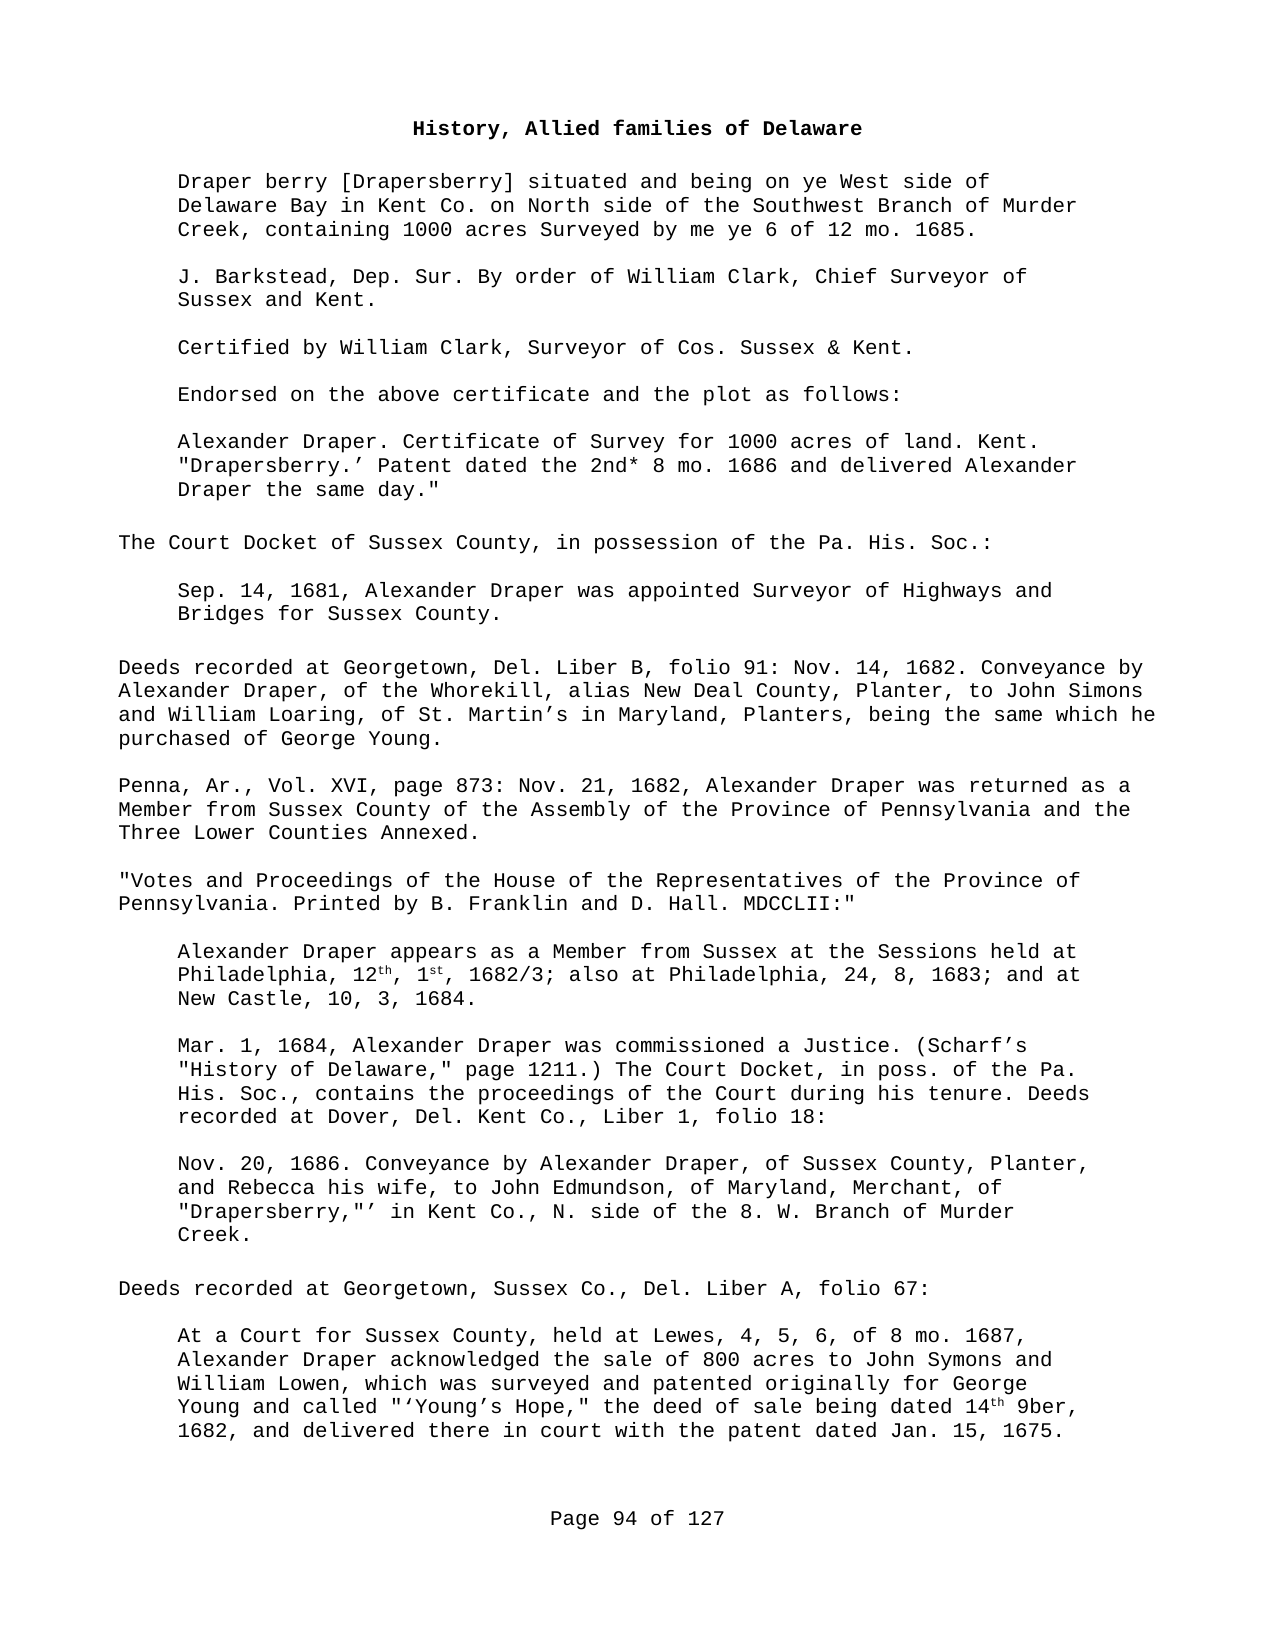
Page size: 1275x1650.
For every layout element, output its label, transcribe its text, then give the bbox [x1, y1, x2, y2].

text Certified by William Clark, Surveyor of Cos. Sussex & Kent. [177, 337, 1098, 360]
text Nov. 20, 1686. Conveyance by Alexander Draper, of Sussex County, Planter, and Rebecca his wife, to John Edmundson, of Maryland, Merchant, of "Drapersberry,"’ in Kent Co., N. side of the 8. W. Branch of Murder Creek. [177, 1153, 1098, 1248]
text Endorsed on the above certificate and the plot as follows: [177, 384, 1098, 408]
text Alexander Draper appears as a Member from Sussex at the Sessions held at Philadelphia, 12th, 1st, 1682/3; also at Philadelphia, 24, 8, 1683; and at New Castle, 10, 3, 1684. [177, 941, 1098, 1012]
text Mar. 1, 1684, Alexander Draper was commissioned a Justice. (Scharf’s "History of Delaware," page 1211.) The Court Docket, in poss. of the Pa. His. Soc., contains the proceedings of the Court during his tenure. Deeds recorded at Dover, Del. Kent Co., Liber 1, folio 18: [177, 1035, 1098, 1130]
text J. Barkstead, Dep. Sur. By order of William Clark, Chief Surveyor of Sussex and Kent. [177, 266, 1098, 313]
text Alexander Draper. Certificate of Survey for 1000 acres of land. Kent. "Drapersberry.’ Patent dated the 2nd* 8 mo. 1686 and delivered Alexander Draper the same day." [177, 431, 1098, 502]
text Deeds recorded at Georgetown, Del. Liber B, folio 91: Nov. 14, 1682. Conveyance by Alexander Draper, of the Whorekill, alias New Deal County, Planter, to John Simons and William Loaring, of St. Martin’s in Maryland, Planters, being the same which he purchased of George Young. [118, 657, 1157, 751]
text Penna, Ar., Vol. XVI, page 873: Nov. 21, 1682, Alexander Draper was returned as a Member from Sussex County of the Assembly of the Province of Pennsylvania and the Three Lower Counties Annexed. [118, 775, 1157, 846]
text Sep. 14, 1681, Alexander Draper was appointed Surveyor of Highways and Bridges for Sussex County. [177, 579, 1098, 627]
text Draper berry [Drapersberry] situated and being on ye West side of Delaware Bay in Kent Co. on North side of the Southwest Branch of Murder Creek, containing 1000 acres Surveyed by me ye 6 of 12 mo. 1685. [177, 171, 1098, 242]
text At a Court for Sussex County, held at Lewes, 4, 5, 6, of 8 mo. 1687, Alexander Draper acknowledged the sale of 800 acres to John Symons and William Lowen, which was surveyed and patented originally for George Young and called "‘Young’s Hope," the deed of sale being dated 14th 9ber, 1682, and delivered there in court with the patent dated Jan. 15, 1675. [177, 1325, 1098, 1443]
text "Votes and Proceedings of the House of the Representatives of the Province of Pennsylvania. Printed by B. Franklin and D. Hall. MDCCLII:" [118, 870, 1157, 917]
text The Court Docket of Sussex County, in possession of the Pa. His. Soc.: [118, 532, 1157, 556]
text Deeds recorded at Georgetown, Sussex Co., Del. Liber A, folio 67: [118, 1278, 1157, 1302]
